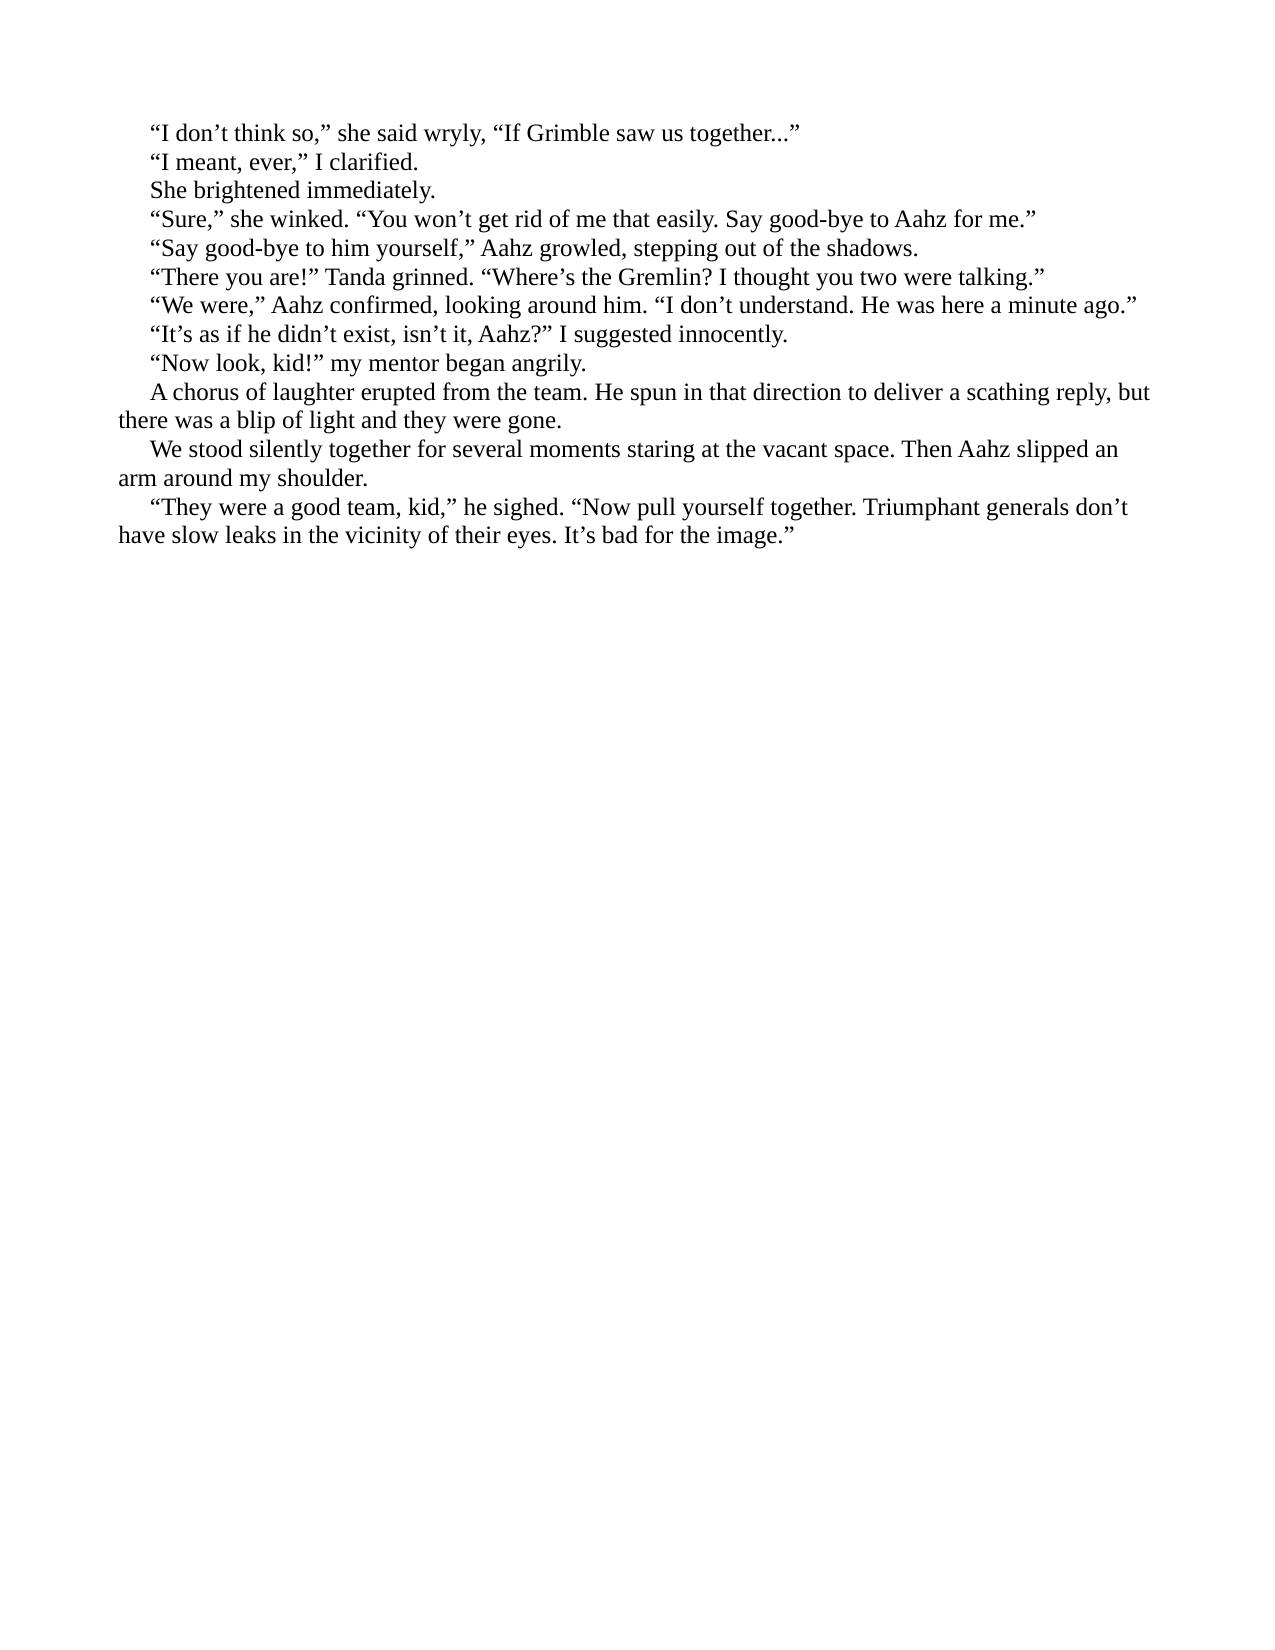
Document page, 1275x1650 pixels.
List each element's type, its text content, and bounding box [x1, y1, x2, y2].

text “It’s as if he didn’t exist, isn’t it, Aahz?” I suggested innocently. [118, 319, 1157, 348]
text “They were a good team, kid,” he sighed. “Now pull yourself together. Triumphant generals don’t have slow leaks in the vicinity of their eyes. It’s bad for the image.” [118, 492, 1157, 549]
text “Say good-bye to him yourself,” Aahz growled, stepping out of the shadows. [118, 233, 1157, 262]
text “I meant, ever,” I clarified. [118, 147, 1157, 176]
text We stood silently together for several moments staring at the vacant space. Then Aahz slipped an arm around my shoulder. [118, 434, 1157, 492]
text “I don’t think so,” she said wryly, “If Grimble saw us together...” [118, 118, 1157, 147]
text She brightened immediately. [118, 176, 1157, 204]
text “Now look, kid!” my mentor began angrily. [118, 348, 1157, 377]
text A chorus of laughter erupted from the team. He spun in that direction to deliver a scathing reply, but there was a blip of light and they were gone. [118, 377, 1157, 434]
text “There you are!” Tanda grinned. “Where’s the Gremlin? I thought you two were talking.” [118, 262, 1157, 291]
text “We were,” Aahz confirmed, looking around him. “I don’t understand. He was here a minute ago.” [118, 291, 1157, 319]
text “Sure,” she winked. “You won’t get rid of me that easily. Say good-bye to Aahz for me.” [118, 204, 1157, 233]
